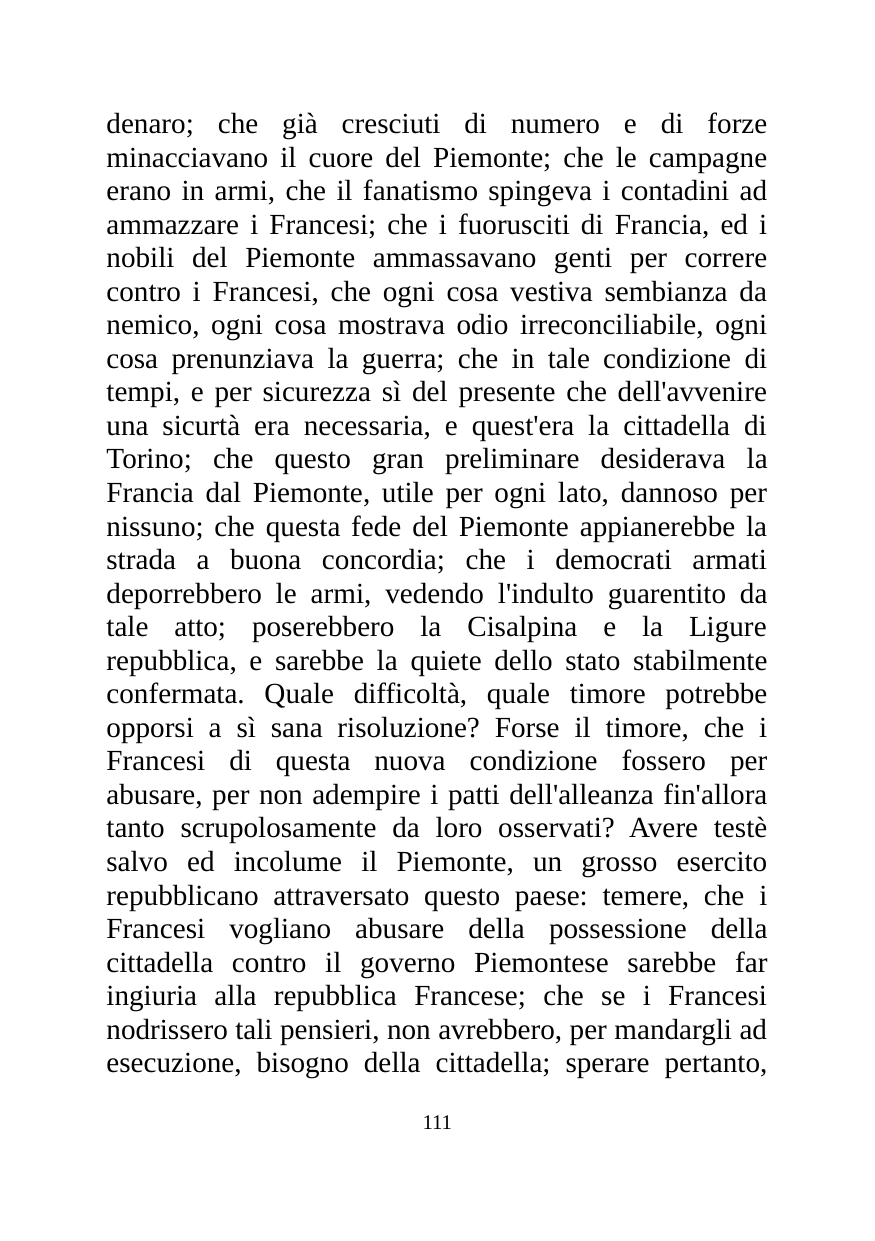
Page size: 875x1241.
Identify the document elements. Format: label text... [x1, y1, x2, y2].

text denaro; che già cresciuti di numero e di forze minacciavano il cuore del Piemonte; che le campagne erano in armi, che il fanatismo spingeva i contadini ad ammazzare i Francesi; che i fuorusciti di Francia, ed i nobili del Piemonte ammassavano genti per correre contro i Francesi, che ogni cosa vestiva sembianza da nemico, ogni cosa mostrava odio irreconciliabile, ogni cosa prenunziava la guerra; che in tale condizione di tempi, e per sicurezza sì del presente che dell'avvenire una sicurtà era necessaria, e quest'era la cittadella di Torino; che questo gran preliminare desiderava la Francia dal Piemonte, utile per ogni lato, dannoso per nissuno; che questa fede del Piemonte appianerebbe la strada a buona concordia; che i democrati armati deporrebbero le armi, vedendo l'indulto guarentito da tale atto; poserebbero la Cisalpina e la Ligure repubblica, e sarebbe la quiete dello stato stabilmente confermata. Quale difficoltà, quale timore potrebbe opporsi a sì sana risoluzione? Forse il timore, che i Francesi di questa nuova condizione fossero per abusare, per non adempire i patti dell'alleanza fin'allora tanto scrupolosamente da loro osservati? Avere testè salvo ed incolume il Piemonte, un grosso esercito repubblicano attraversato questo paese: temere, che i Francesi vogliano abusare della possessione della cittadella contro il governo Piemontese sarebbe far ingiuria alla repubblica Francese; che se i Francesi nodrissero tali pensieri, non avrebbero, per mandargli ad esecuzione, bisogno della cittadella; sperare pertanto, [106, 106, 768, 1079]
